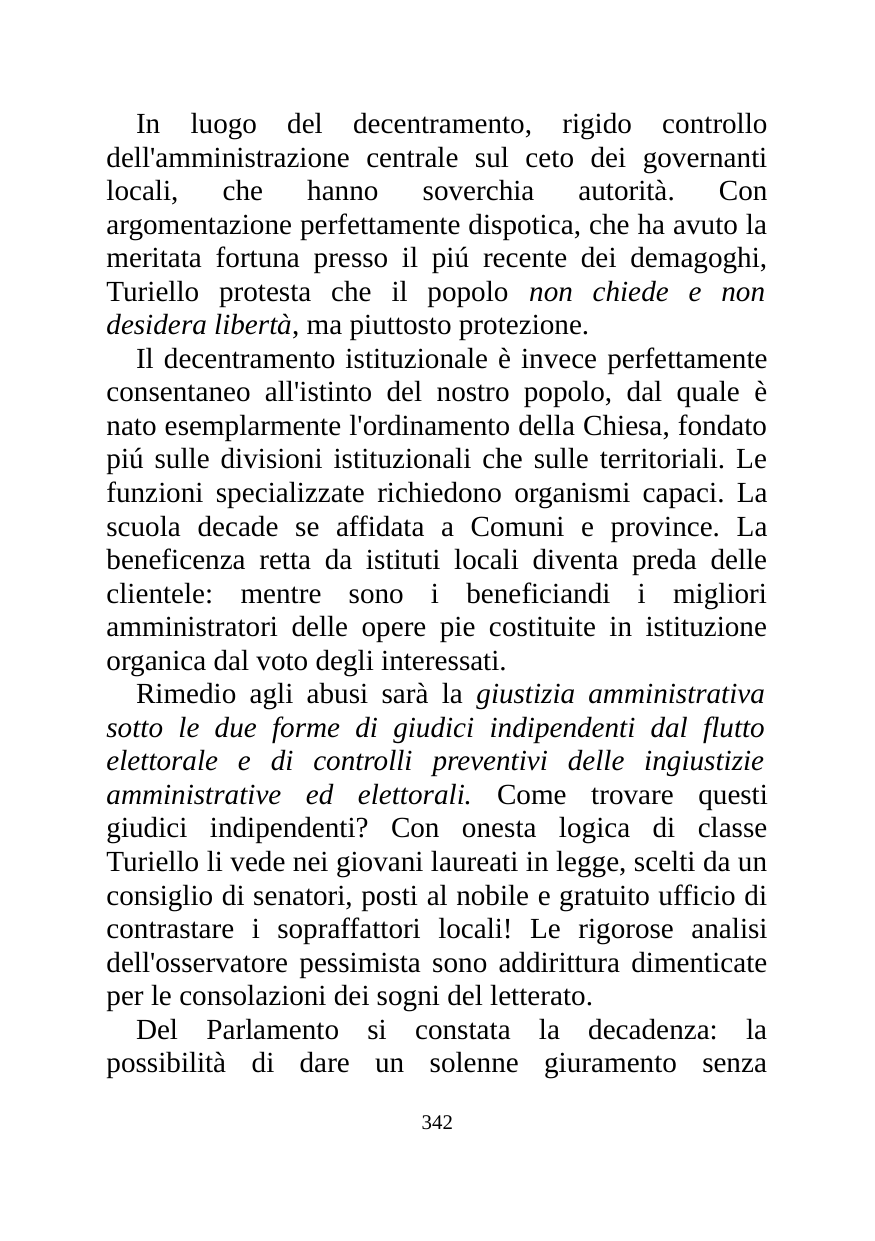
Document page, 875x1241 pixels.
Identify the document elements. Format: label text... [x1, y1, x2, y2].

text In luogo del decentramento, rigido controllo dell'amministrazione centrale sul ceto dei governanti locali, che hanno soverchia autorità. Con argomentazione perfettamente dispotica, che ha avuto la meritata fortuna presso il piú recente dei demagoghi, Turiello protesta che il popolo non chiede e non desidera libertà, ma piuttosto protezione. [106, 106, 768, 341]
text Rimedio agli abusi sarà la giustizia amministrativa sotto le due forme di giudici indipendenti dal flutto elettorale e di controlli preventivi delle ingiustizie amministrative ed elettorali. Come trovare questi giudici indipendenti? Con onesta logica di classe Turiello li vede nei giovani laureati in legge, scelti da un consiglio di senatori, posti al nobile e gratuito ufficio di contrastare i sopraffattori locali! Le rigorose analisi dell'osservatore pessimista sono addirittura dimenticate per le consolazioni dei sogni del letterato. [106, 676, 768, 1012]
text Il decentramento istituzionale è invece perfettamente consentaneo all'istinto del nostro popolo, dal quale è nato esemplarmente l'ordinamento della Chiesa, fondato piú sulle divisioni istituzionali che sulle territoriali. Le funzioni specializzate richiedono organismi capaci. La scuola decade se affidata a Comuni e province. La beneficenza retta da istituti locali diventa preda delle clientele: mentre sono i beneficiandi i migliori amministratori delle opere pie costituite in istituzione organica dal voto degli interessati. [106, 341, 768, 676]
text Del Parlamento si constata la decadenza: la possibilità di dare un solenne giuramento senza [106, 1012, 768, 1079]
